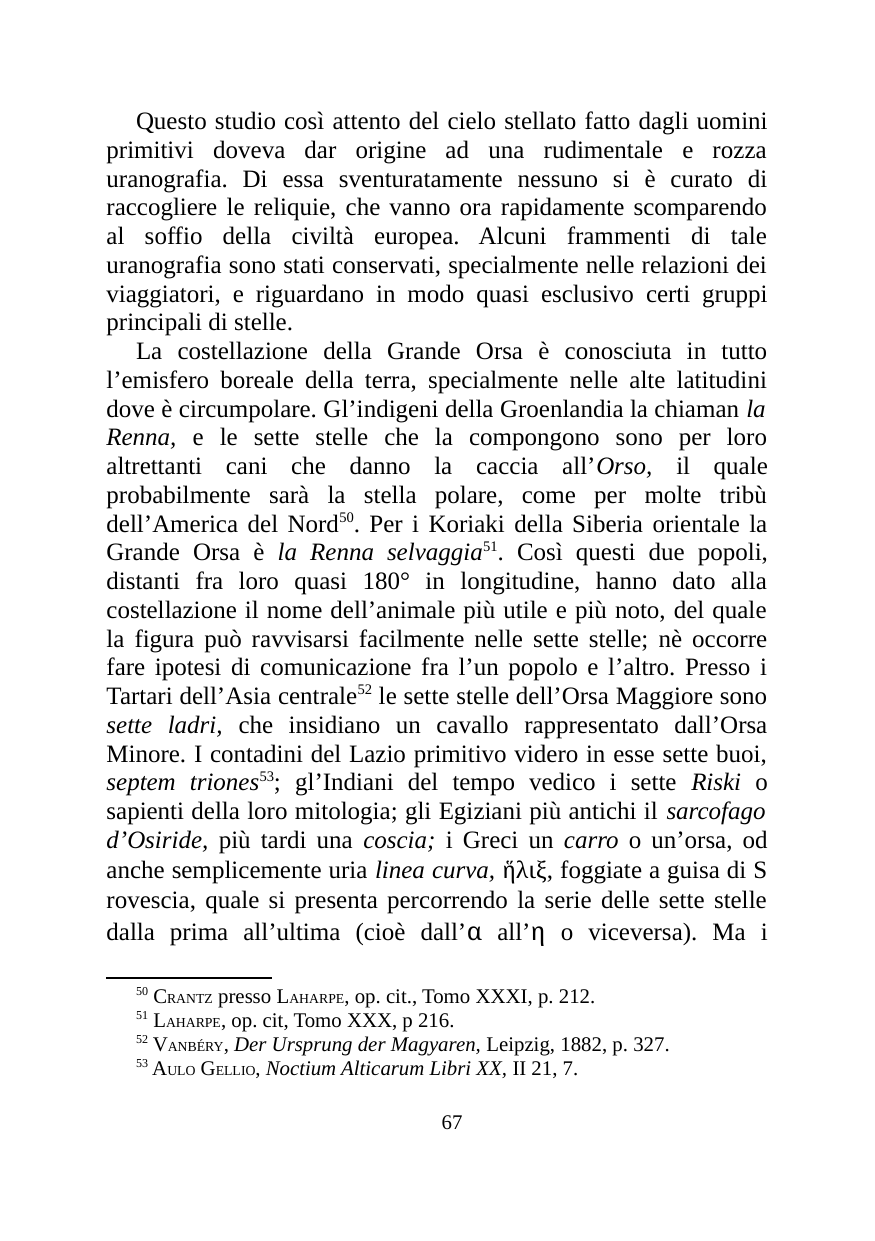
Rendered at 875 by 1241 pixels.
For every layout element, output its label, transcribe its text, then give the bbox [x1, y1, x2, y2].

text Crantz presso Laharpe, op. cit., Tomo XXXI, p. 212. [106, 984, 768, 1008]
text Aulo Gellio, Noctium Alticarum Libri XX, II 21, 7. [106, 1056, 768, 1080]
text Laharpe, op. cit, Tomo XXX, p 216. [106, 1008, 768, 1032]
text La costellazione della Grande Orsa è conosciuta in tutto l’emisfero boreale della terra, specialmente nelle alte latitudini dove è circumpolare. Gl’indigeni della Groenlandia la chiaman la Renna, e le sette stelle che la compongono sono per loro altrettanti cani che danno la caccia all’Orso, il quale probabilmente sarà la stella polare, come per molte tribù dell’America del Nord. Per i Koriaki della Siberia orientale la Grande Orsa è la Renna selvaggia. Così questi due popoli, distanti fra loro quasi 180° in longitudine, hanno dato alla costellazione il nome dell’animale più utile e più noto, del quale la figura può ravvisarsi facilmente nelle sette stelle; nè occorre fare ipotesi di comunicazione fra l’un popolo e l’altro. Presso i Tartari dell’Asia centrale le sette stelle dell’Orsa Maggiore sono sette ladri, che insidiano un cavallo rappresentato dall’Orsa Minore. I contadini del Lazio primitivo videro in esse sette buoi, septem triones; gl’Indiani del tempo vedico i sette Riski o sapienti della loro mitologia; gli Egiziani più antichi il sarcofago d’Osiride, più tardi una coscia; i Greci un carro o un’orsa, od anche semplicemente uria linea curva, ἥλιξ, foggiate a guisa di S rovescia, quale si presenta percorrendo la serie delle sette stelle dalla prima all’ultima (cioè dall’α all’η o viceversa). Ma i [106, 336, 768, 948]
text Vanbéry, Der Ursprung der Magyaren, Leipzig, 1882, p. 327. [106, 1032, 768, 1056]
text Questo studio così attento del cielo stellato fatto dagli uomini primitivi doveva dar origine ad una rudimentale e rozza uranografia. Di essa sventuratamente nessuno si è curato di raccogliere le reliquie, che vanno ora rapidamente scomparendo al soffio della civiltà europea. Alcuni frammenti di tale uranografia sono stati conservati, specialmente nelle relazioni dei viaggiatori, e riguardano in modo quasi esclusivo certi gruppi principali di stelle. [106, 106, 768, 336]
